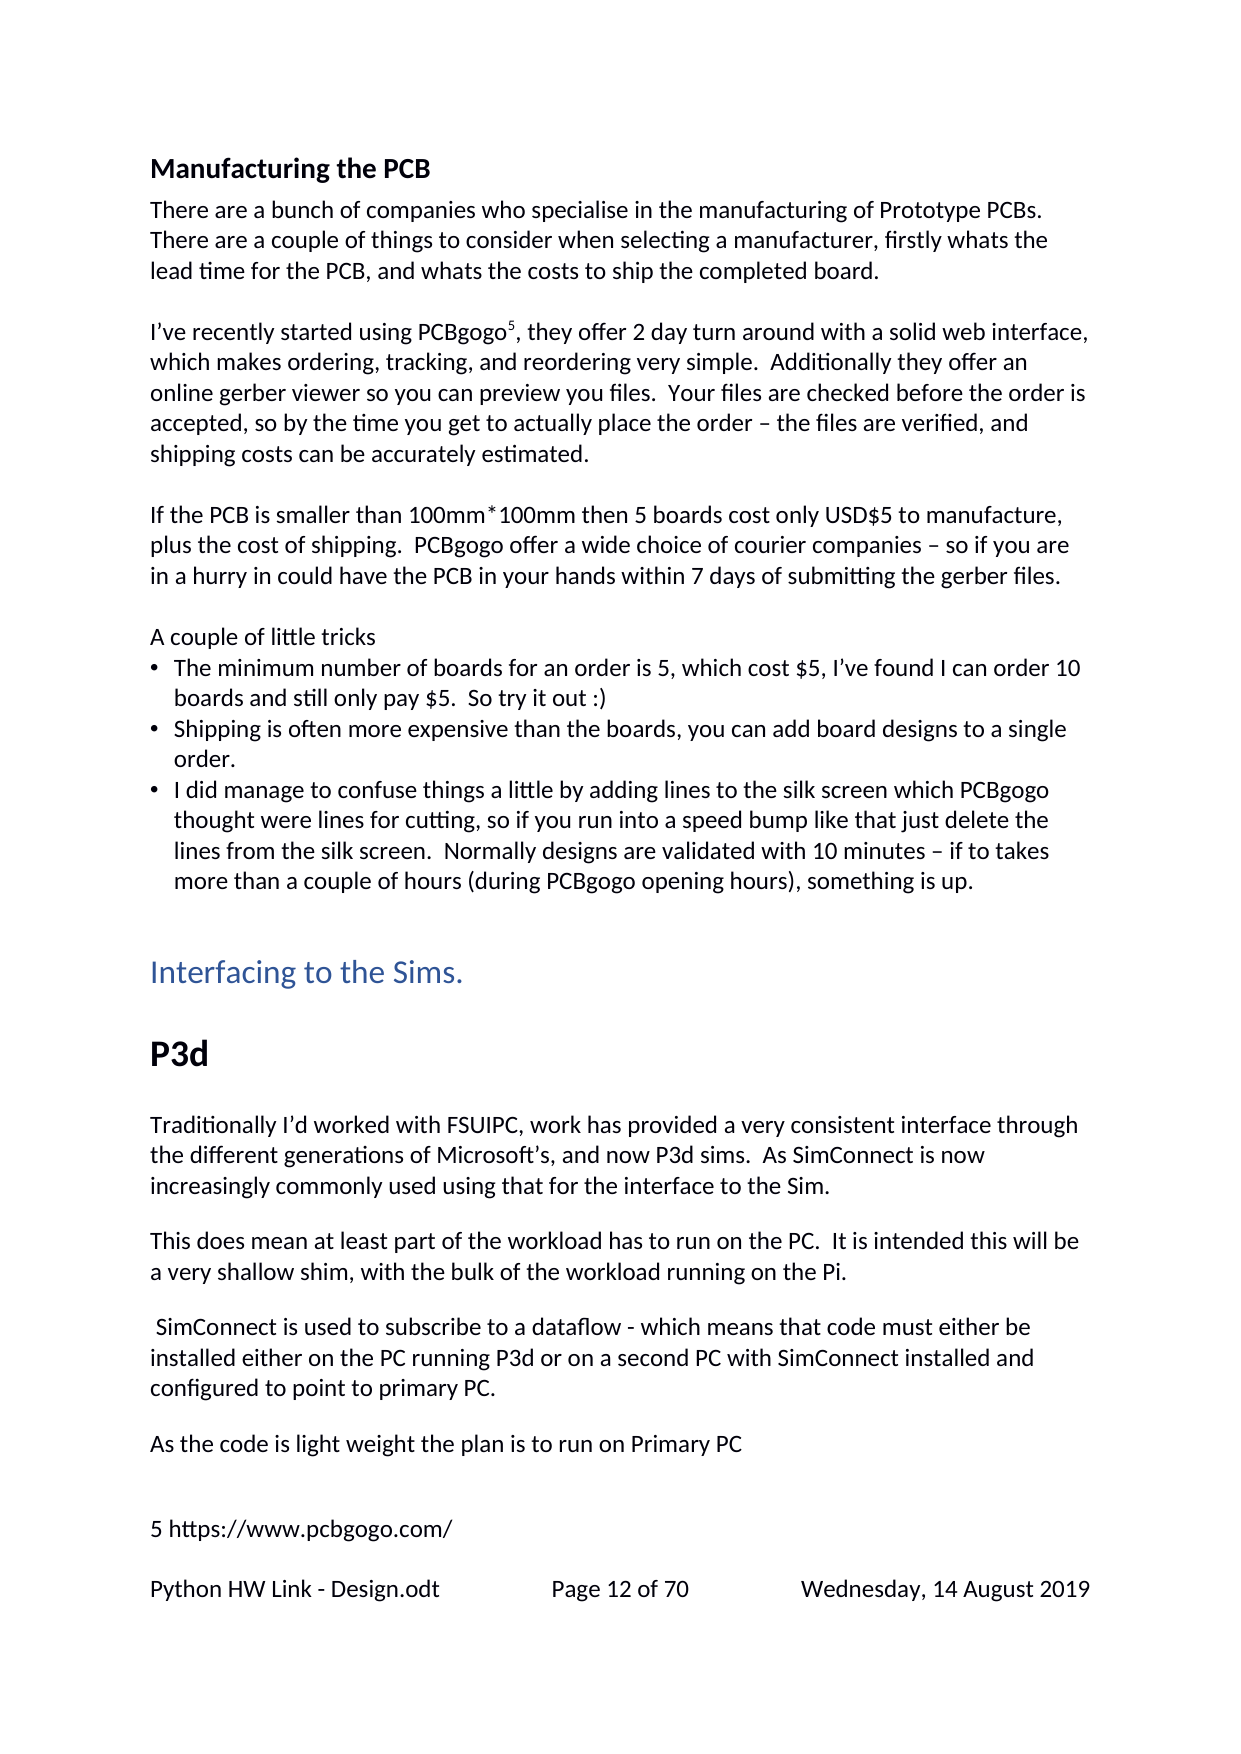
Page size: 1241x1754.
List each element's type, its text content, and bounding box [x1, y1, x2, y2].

text This does mean at least part of the workload has to run on the PC. It is intended this will be a very shallow shim, with the bulk of the workload running on the Pi. [150, 1225, 1090, 1286]
subtitle P3d [150, 1030, 1090, 1076]
subtitle Manufacturing the PCB [150, 150, 1090, 186]
text Traditionally I’d worked with FSUIPC, work has provided a very consistent interface through the different generations of Microsoft’s, and now P3d sims. As SimConnect is now increasingly commonly used using that for the interface to the Sim. [150, 1109, 1090, 1200]
list The minimum number of boards for an order is 5, which cost $5, I’ve found I can order 10 boards and still only pay $5. So try it out :) [150, 652, 1090, 713]
text If the PCB is smaller than 100mm*100mm then 5 boards cost only USD$5 to manufacture, plus the cost of shipping. PCBgogo offer a wide choice of courier companies – so if you are in a hurry in could have the PCB in your hands within 7 days of submitting the gerber files. [150, 499, 1090, 591]
text As the code is light weight the plan is to run on Primary PC [150, 1428, 1090, 1458]
list I did manage to confuse things a little by adding lines to the silk screen which PCBgogo thought were lines for cutting, so if you run into a speed bump like that just delete the lines from the silk screen. Normally designs are validated with 10 minutes – if to takes more than a couple of hours (during PCBgogo opening hours), something is up. [150, 774, 1090, 896]
text SimConnect is used to subscribe to a dataflow - which means that code must either be installed either on the PC running P3d or on a second PC with SimConnect installed and configured to point to primary PC. [150, 1311, 1090, 1403]
text There are a bunch of companies who specialise in the manufacturing of Prototype PCBs. There are a couple of things to consider when selecting a manufacturer, firstly whats the lead time for the PCB, and whats the costs to ship the completed board. [150, 194, 1090, 286]
text https://www.pcbgogo.com/ [150, 1513, 1090, 1543]
list Shipping is often more expensive than the boards, you can add board designs to a single order. [150, 713, 1090, 774]
text I’ve recently started using PCBgogo, they offer 2 day turn around with a solid web interface, which makes ordering, tracking, and reordering very simple. Additionally they offer an online gerber viewer so you can preview you files. Your files are checked before the order is accepted, so by the time you get to actually place the order – the files are verified, and shipping costs can be accurately estimated. [150, 316, 1090, 469]
subtitle Interfacing to the Sims. [150, 951, 1090, 992]
text A couple of little tricks [150, 621, 1090, 652]
